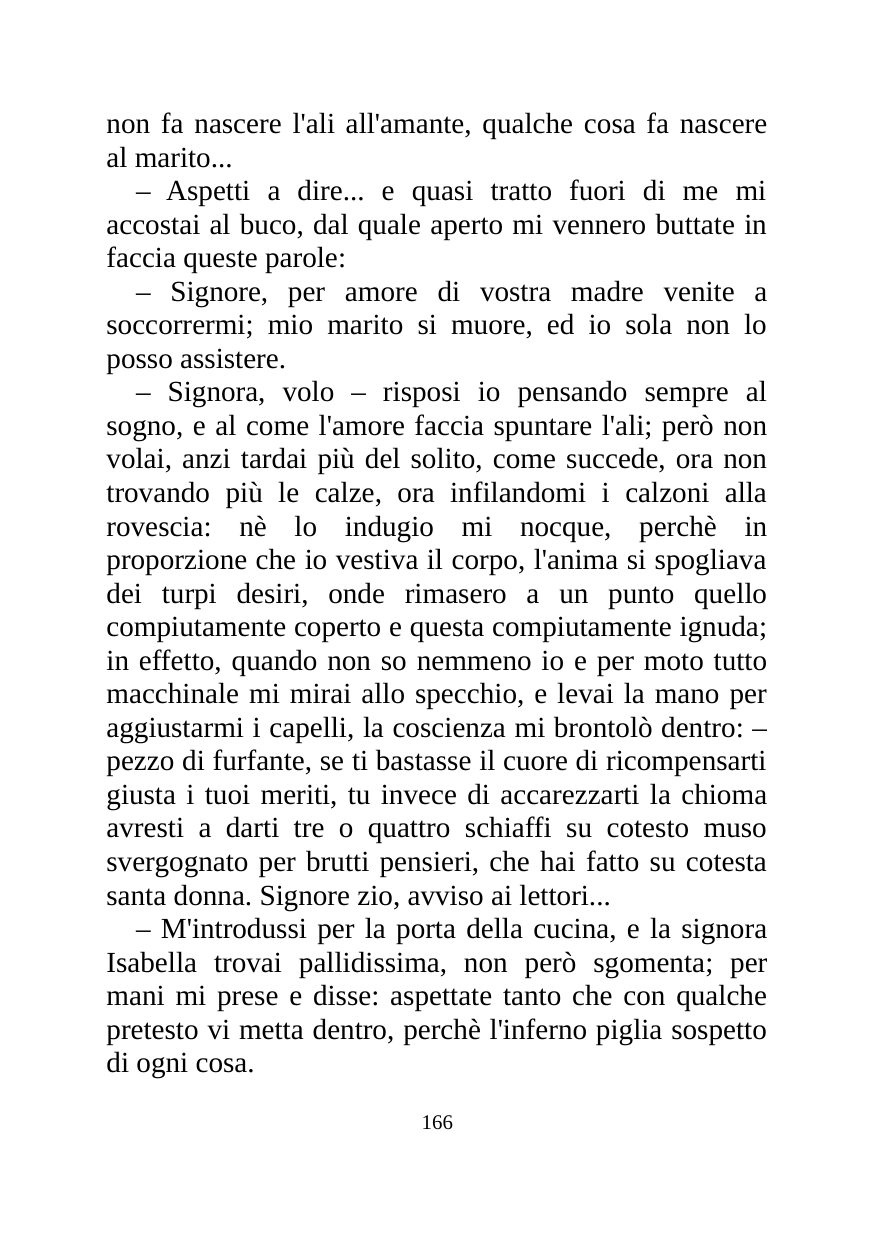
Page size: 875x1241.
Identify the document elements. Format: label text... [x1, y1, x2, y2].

text – Signora, volo – risposi io pensando sempre al sogno, e al come l'amore faccia spuntare l'ali; però non volai, anzi tardai più del solito, come succede, ora non trovando più le calze, ora infilandomi i calzoni alla rovescia: nè lo indugio mi nocque, perchè in proporzione che io vestiva il corpo, l'anima si spogliava dei turpi desiri, onde rimasero a un punto quello compiutamente coperto e questa compiutamente ignuda; in effetto, quando non so nemmeno io e per moto tutto macchinale mi mirai allo specchio, e levai la mano per aggiustarmi i capelli, la coscienza mi brontolò dentro: – pezzo di furfante, se ti bastasse il cuore di ricompensarti giusta i tuoi meriti, tu invece di accarezzarti la chioma avresti a darti tre o quattro schiaffi su cotesto muso svergognato per brutti pensieri, che hai fatto su cotesta santa donna. Signore zio, avviso ai lettori... [106, 374, 768, 911]
text non fa nascere l'ali all'amante, qualche cosa fa nascere al marito... [106, 106, 768, 173]
text – Aspetti a dire... e quasi tratto fuori di me mi accostai al buco, dal quale aperto mi vennero buttate in faccia queste parole: [106, 173, 768, 274]
text – Signore, per amore di vostra madre venite a soccorrermi; mio marito si muore, ed io sola non lo posso assistere. [106, 274, 768, 374]
text – M'introdussi per la porta della cucina, e la signora Isabella trovai pallidissima, non però sgomenta; per mani mi prese e disse: aspettate tanto che con qualche pretesto vi metta dentro, perchè l'inferno piglia sospetto di ogni cosa. [106, 911, 768, 1079]
